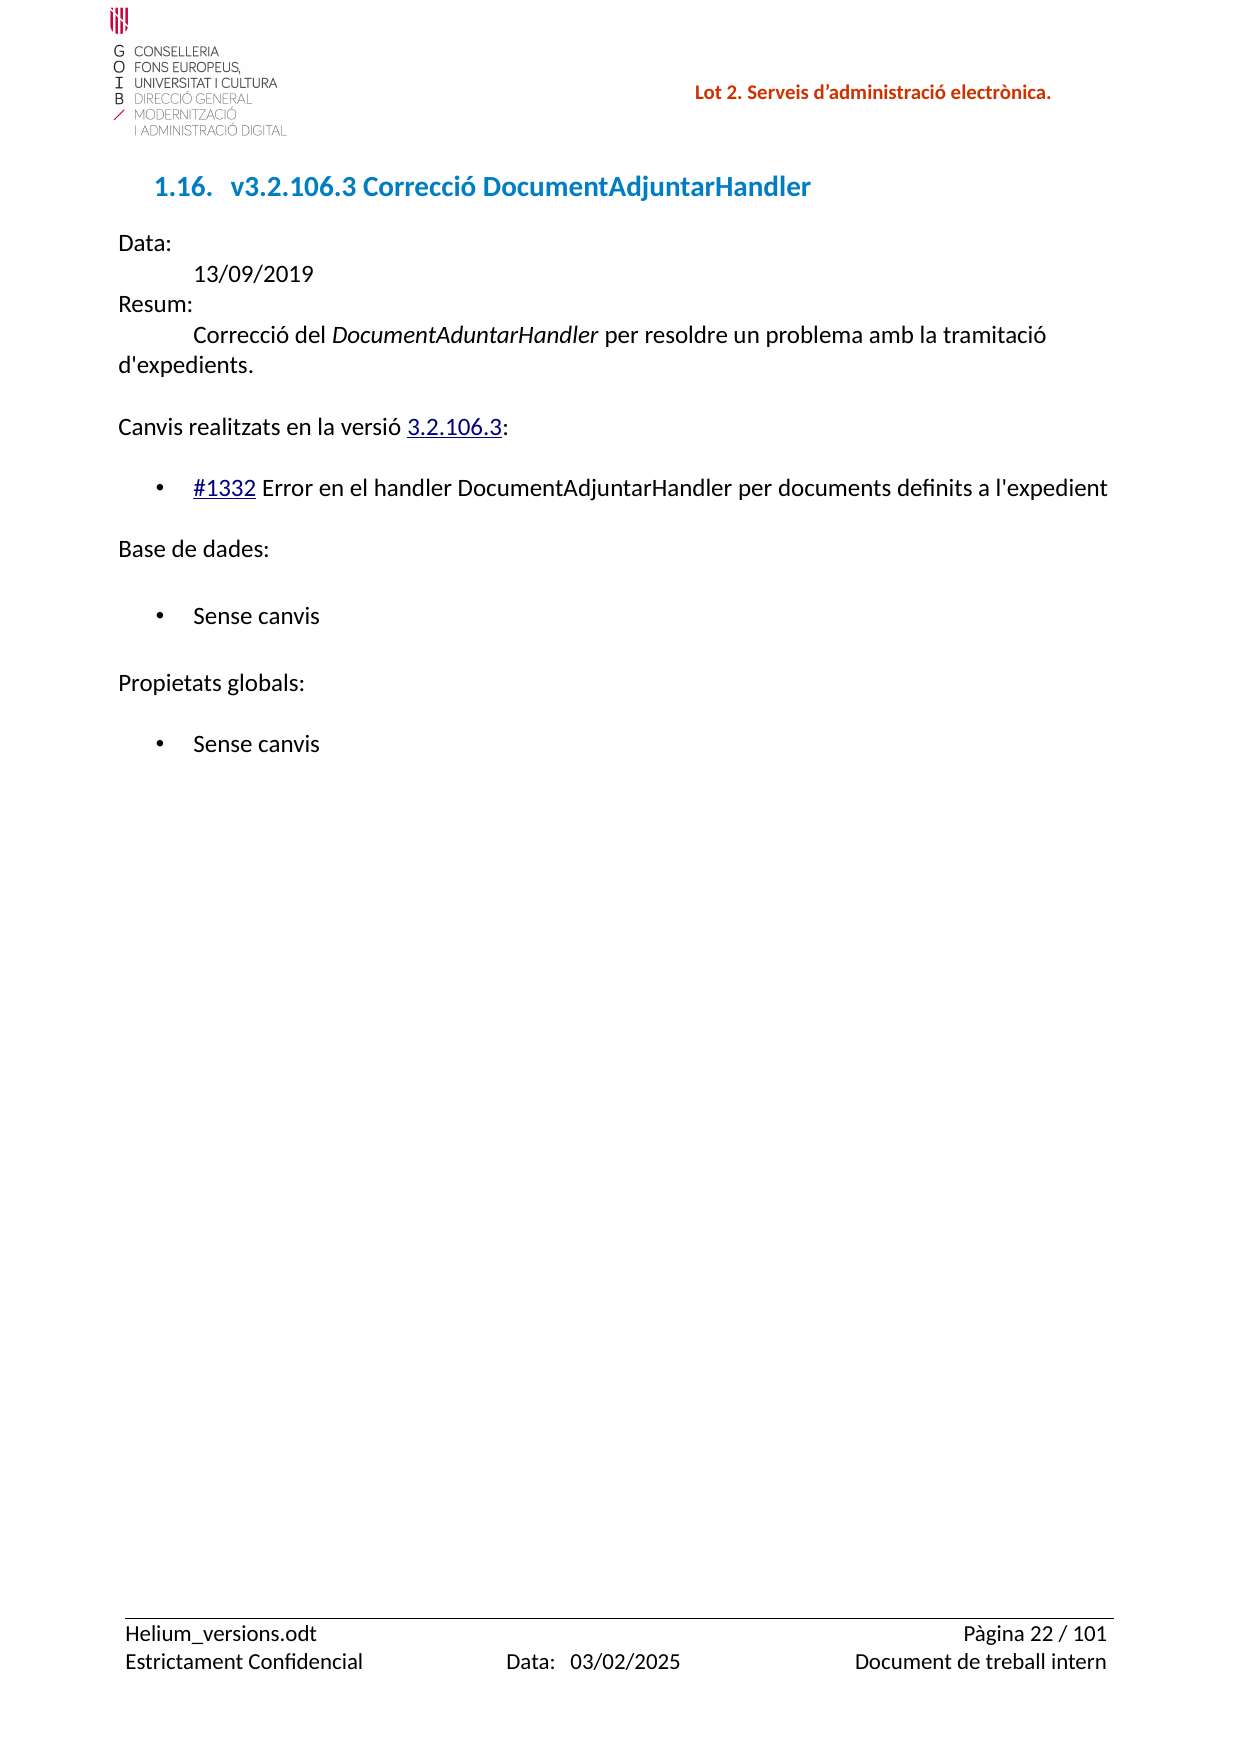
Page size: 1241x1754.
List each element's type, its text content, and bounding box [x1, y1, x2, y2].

text Canvis realitzats en la versió 3.2.106.3: [118, 411, 1122, 441]
text Correcció del DocumentAduntarHandler per resoldre un problema amb la tramitació d'expedients. [118, 319, 1122, 380]
text 13/09/2019 [118, 258, 1122, 289]
text Propietats globals: [118, 667, 1122, 697]
list Sense canvis [156, 600, 1122, 630]
text Data: [118, 228, 1122, 258]
text Resum: [118, 289, 1122, 319]
subtitle v3.2.106.3 Correcció DocumentAdjuntarHandler [153, 168, 1122, 204]
list Sense canvis [156, 728, 1122, 758]
list #1332 Error en el handler DocumentAdjuntarHandler per documents definits a l'expedient [156, 472, 1122, 502]
text Base de dades: [118, 533, 1122, 563]
picture [100, 0, 297, 144]
